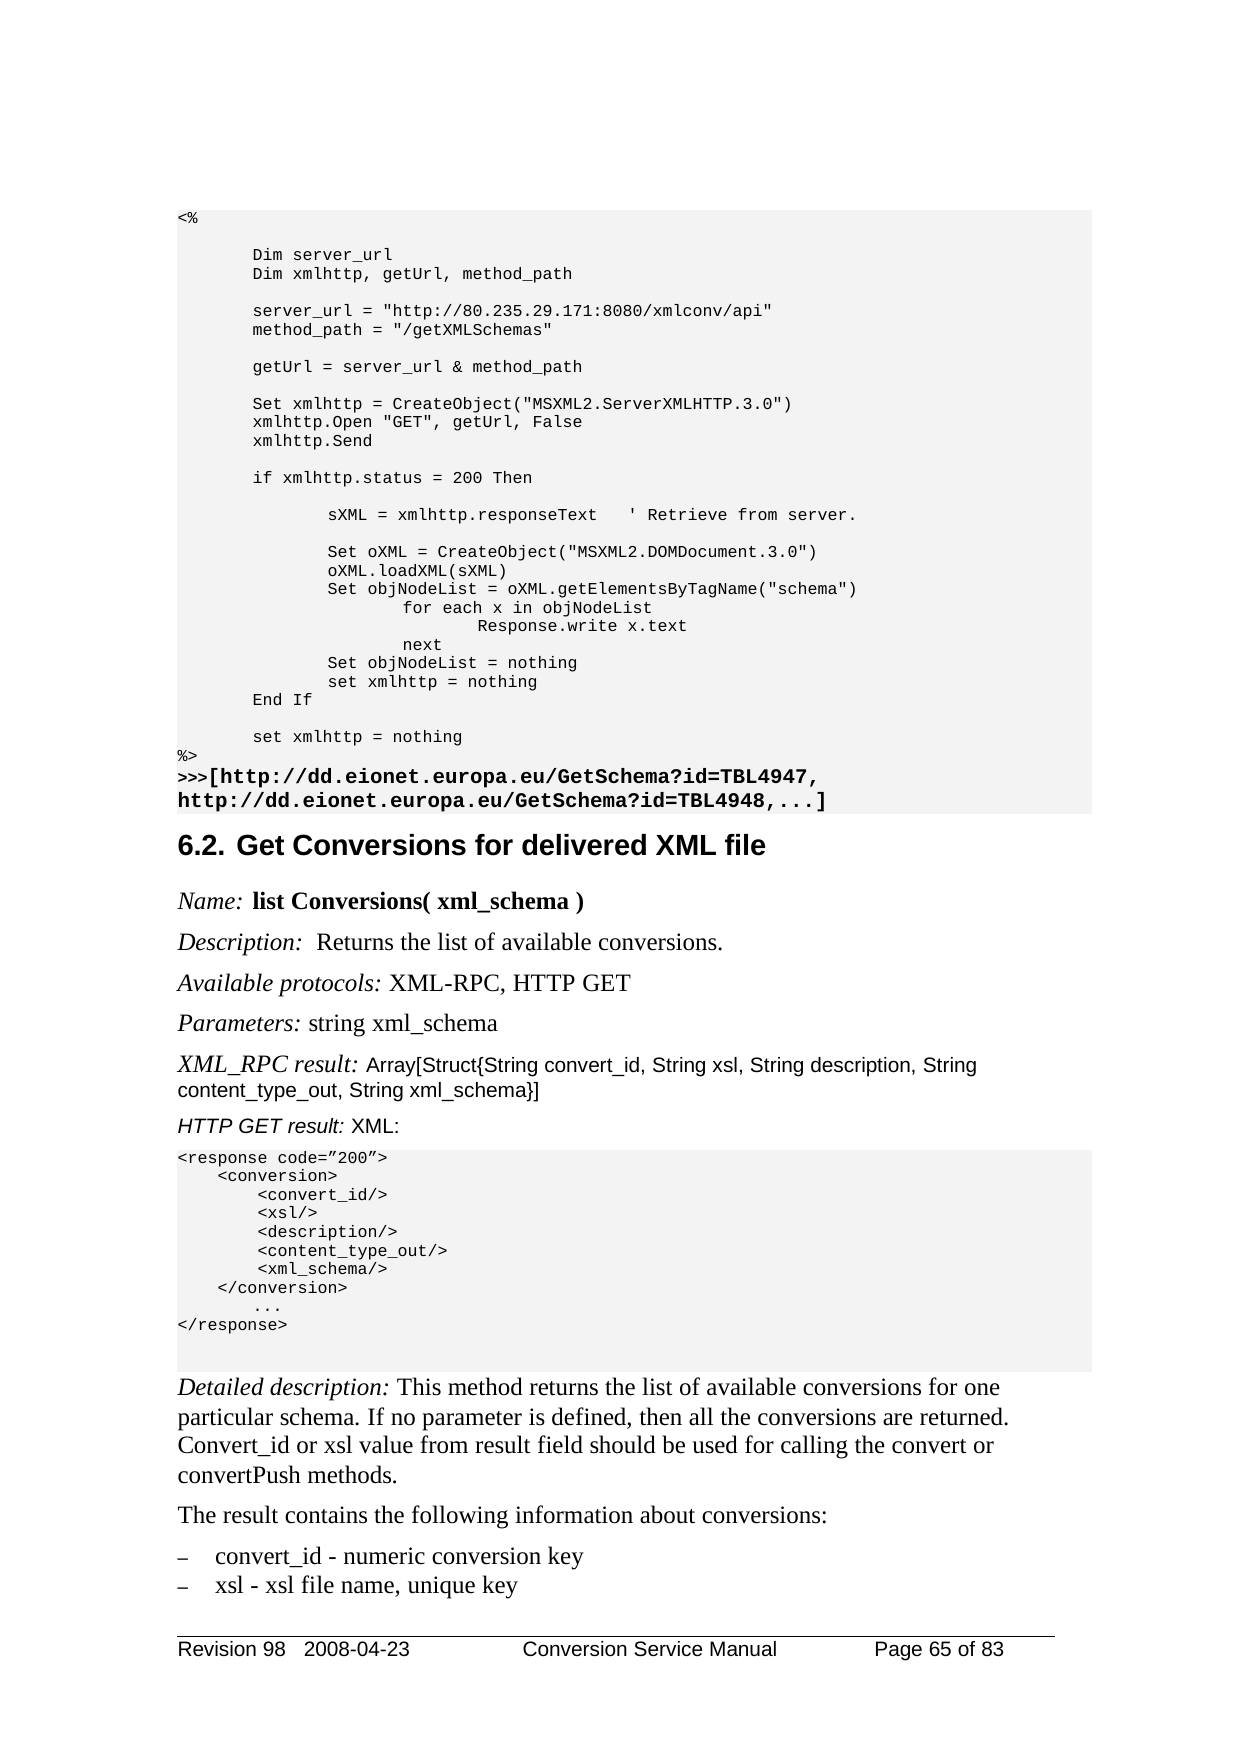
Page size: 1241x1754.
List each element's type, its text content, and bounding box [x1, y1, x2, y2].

list <convert_id/> [177, 1187, 1092, 1205]
list <content_type_out/> [177, 1242, 1092, 1261]
text %> [177, 748, 1092, 766]
text server_url = "http://80.235.29.171:8080/xmlconv/api" [177, 303, 1092, 321]
text set xmlhttp = nothing [177, 674, 1092, 692]
text Set objNodeList = oXML.getElementsByTagName("schema") [177, 581, 1092, 599]
text Available protocols: XML-RPC, HTTP GET [177, 967, 1092, 996]
text sXML = xmlhttp.responseText ' Retrieve from server. [177, 507, 1092, 525]
text >>>[http://dd.eionet.europa.eu/GetSchema?id=TBL4947, http://dd.eionet.europa.eu/GetSchema?id=TBL4948,...] [177, 766, 1092, 814]
text Set xmlhttp = CreateObject("MSXML2.ServerXMLHTTP.3.0") [177, 396, 1092, 414]
list </conversion> [177, 1279, 1092, 1298]
list <description/> [177, 1224, 1092, 1242]
list ... [177, 1298, 1092, 1317]
list <xsl/> [177, 1205, 1092, 1224]
list <response code=”200”> [177, 1150, 1092, 1168]
text Set oXML = CreateObject("MSXML2.DOMDocument.3.0") [177, 544, 1092, 562]
list <xml_schema/> [177, 1261, 1092, 1279]
text set xmlhttp = nothing [177, 729, 1092, 748]
text XML_RPC result: Array[Struct{String convert_id, String xsl, String description, String content_type_out, String xml_schema}] [177, 1049, 1092, 1102]
text HTTP GET result: XML: [177, 1114, 1092, 1138]
text for each x in objNodeList [177, 599, 1092, 618]
text xmlhttp.Open "GET", getUrl, False [177, 414, 1092, 433]
text Parameters: string xml_schema [177, 1008, 1092, 1037]
text method_path = "/getXMLSchemas" [177, 321, 1092, 340]
subtitle Get Conversions for delivered XML file [177, 827, 1092, 861]
text The result contains the following information about conversions: [177, 1500, 1092, 1529]
list <conversion> [177, 1168, 1092, 1187]
text oXML.loadXML(sXML) [177, 562, 1092, 581]
text xmlhttp.Send [177, 433, 1092, 451]
text Dim xmlhttp, getUrl, method_path [177, 266, 1092, 284]
text Dim server_url [177, 247, 1092, 266]
text Name: list Conversions( xml_schema ) [177, 886, 1092, 915]
text Detailed description: This method returns the list of available conversions for one particular schema. If no parameter is defined, then all the conversions are returned. Convert_id or xsl value from result field should be used for calling the convert or convertPush methods. [177, 1372, 1092, 1488]
text if xmlhttp.status = 200 Then [177, 470, 1092, 488]
list </response> [177, 1317, 1092, 1335]
text End If [177, 692, 1092, 711]
text Description: Returns the list of available conversions. [177, 927, 1092, 956]
text Set objNodeList = nothing [177, 655, 1092, 674]
list <% [177, 210, 1092, 229]
text getUrl = server_url & method_path [177, 358, 1092, 377]
list convert_id - numeric conversion key [177, 1541, 1092, 1570]
text next [177, 637, 1092, 655]
text Response.write x.text [177, 618, 1092, 637]
list xsl - xsl file name, unique key [177, 1570, 1092, 1599]
